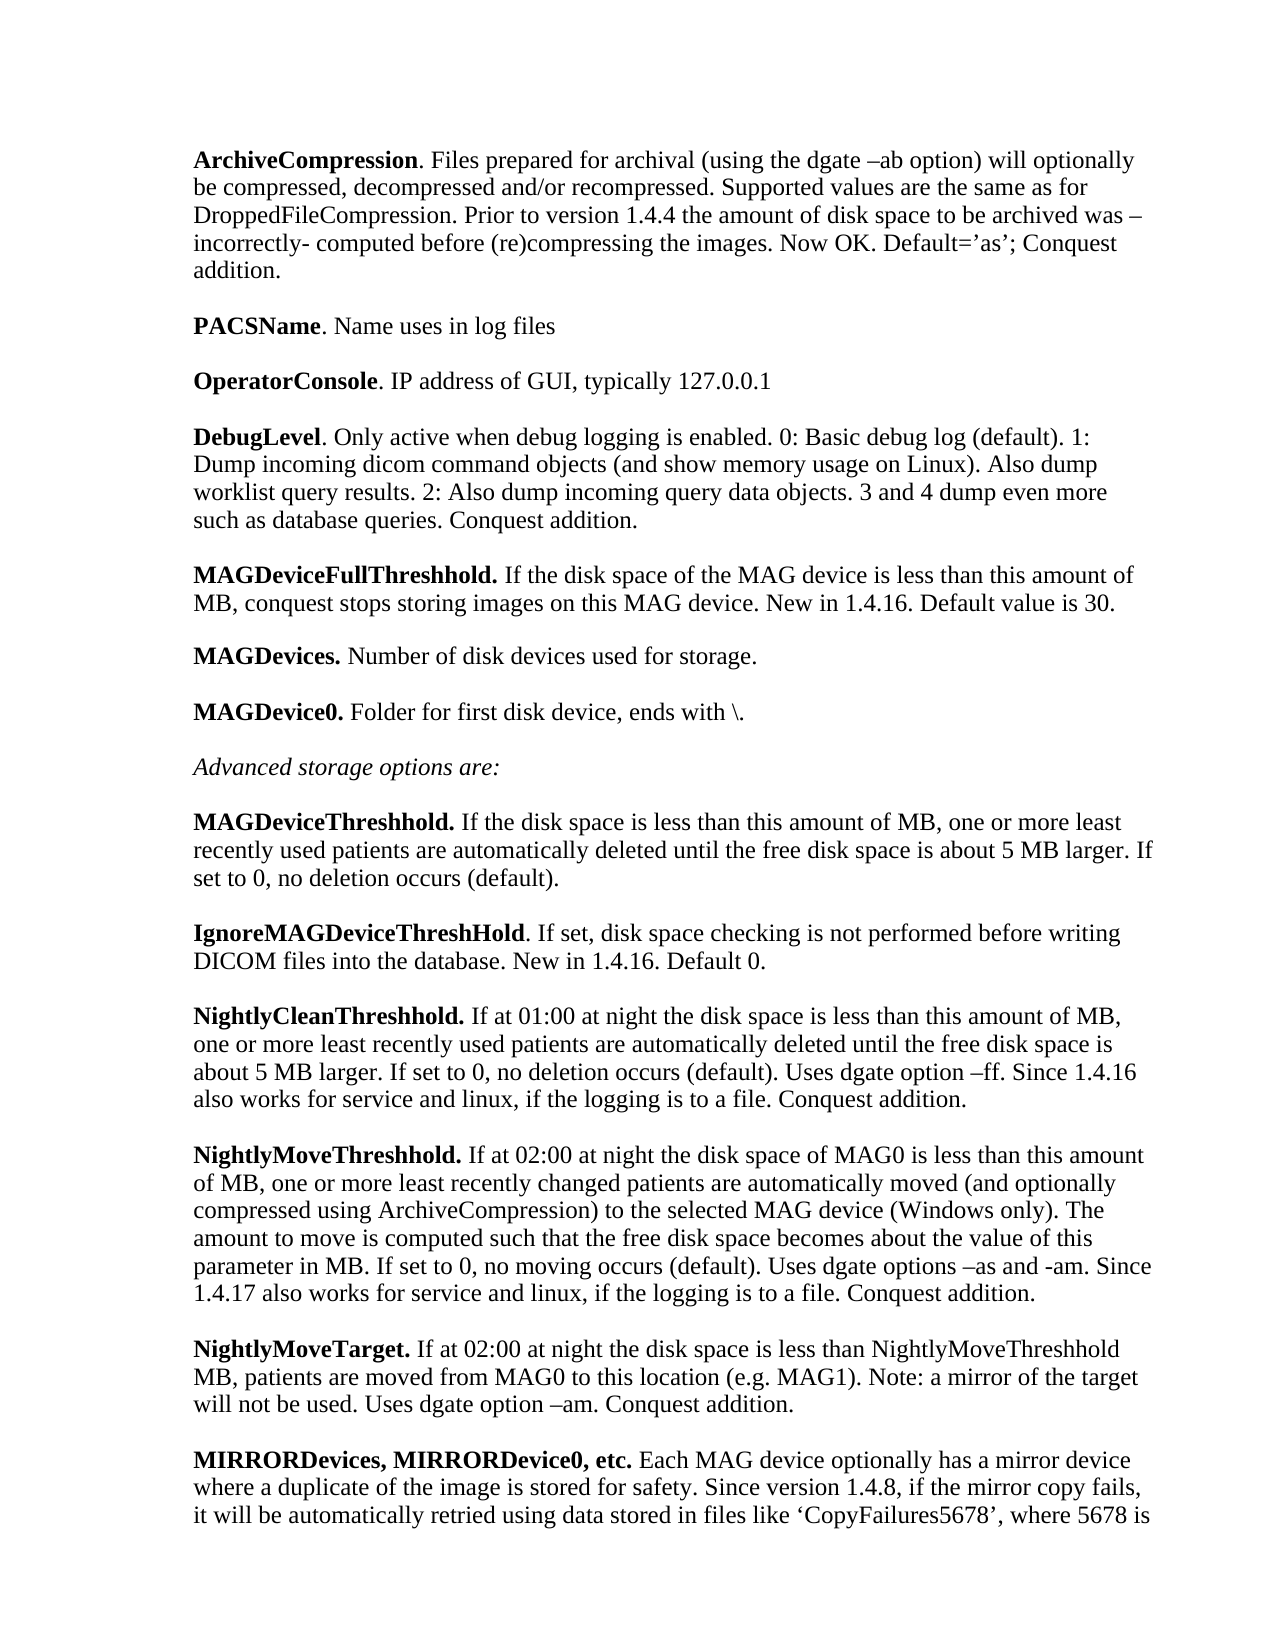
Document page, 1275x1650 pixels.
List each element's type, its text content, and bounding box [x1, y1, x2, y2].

text MAGDevices. Number of disk devices used for storage. [193, 642, 1157, 670]
text Advanced storage options are: [193, 753, 1157, 781]
text OperatorConsole. IP address of GUI, typically 127.0.0.1 [193, 367, 1157, 395]
text NightlyMoveThreshhold. If at 02:00 at night the disk space of MAG0 is less than this amount of MB, one or more least recently changed patients are automatically moved (and optionally compressed using ArchiveCompression) to the selected MAG device (Windows only). The amount to move is computed such that the free disk space becomes about the value of this parameter in MB. If set to 0, no moving occurs (default). Uses dgate options –as and -am. Since 1.4.17 also works for service and linux, if the logging is to a file. Conquest addition. [193, 1141, 1157, 1307]
text PACSName. Name uses in log files [193, 312, 1157, 340]
text MAGDeviceFullThreshhold. If the disk space of the MAG device is less than this amount of MB, conquest stops storing images on this MAG device. New in 1.4.16. Default value is 30. [193, 561, 1157, 617]
text MAGDevice0. Folder for first disk device, ends with \. [193, 698, 1157, 725]
text NightlyMoveTarget. If at 02:00 at night the disk space is less than NightlyMoveThreshhold MB, patients are moved from MAG0 to this location (e.g. MAG1). Note: a mirror of the target will not be used. Uses dgate option –am. Conquest addition. [193, 1335, 1157, 1418]
subtitle DebugLevel. Only active when debug logging is enabled. 0: Basic debug log (default). 1: Dump incoming dicom command objects (and show memory usage on Linux). Also dump worklist query results. 2: Also dump incoming query data objects. 3 and 4 dump even more such as database queries. Conquest addition. [193, 423, 1157, 534]
text NightlyCleanThreshhold. If at 01:00 at night the disk space is less than this amount of MB, one or more least recently used patients are automatically deleted until the free disk space is about 5 MB larger. If set to 0, no deletion occurs (default). Uses dgate option –ff. Since 1.4.16 also works for service and linux, if the logging is to a file. Conquest addition. [193, 1002, 1157, 1113]
text ArchiveCompression. Files prepared for archival (using the dgate –ab option) will optionally be compressed, decompressed and/or recompressed. Supported values are the same as for DroppedFileCompression. Prior to version 1.4.4 the amount of disk space to be archived was –incorrectly- computed before (re)compressing the images. Now OK. Default=’as’; Conquest addition. [193, 146, 1157, 284]
text MAGDeviceThreshhold. If the disk space is less than this amount of MB, one or more least recently used patients are automatically deleted until the free disk space is about 5 MB larger. If set to 0, no deletion occurs (default). [193, 808, 1157, 892]
text MIRRORDevices, MIRRORDevice0, etc. Each MAG device optionally has a mirror device where a duplicate of the image is stored for safety. Since version 1.4.8, if the mirror copy fails, it will be automatically retried using data stored in files like ‘CopyFailures5678’, where 5678 is [193, 1446, 1157, 1529]
text IgnoreMAGDeviceThreshHold. If set, disk space checking is not performed before writing DICOM files into the database. New in 1.4.16. Default 0. [193, 919, 1157, 975]
